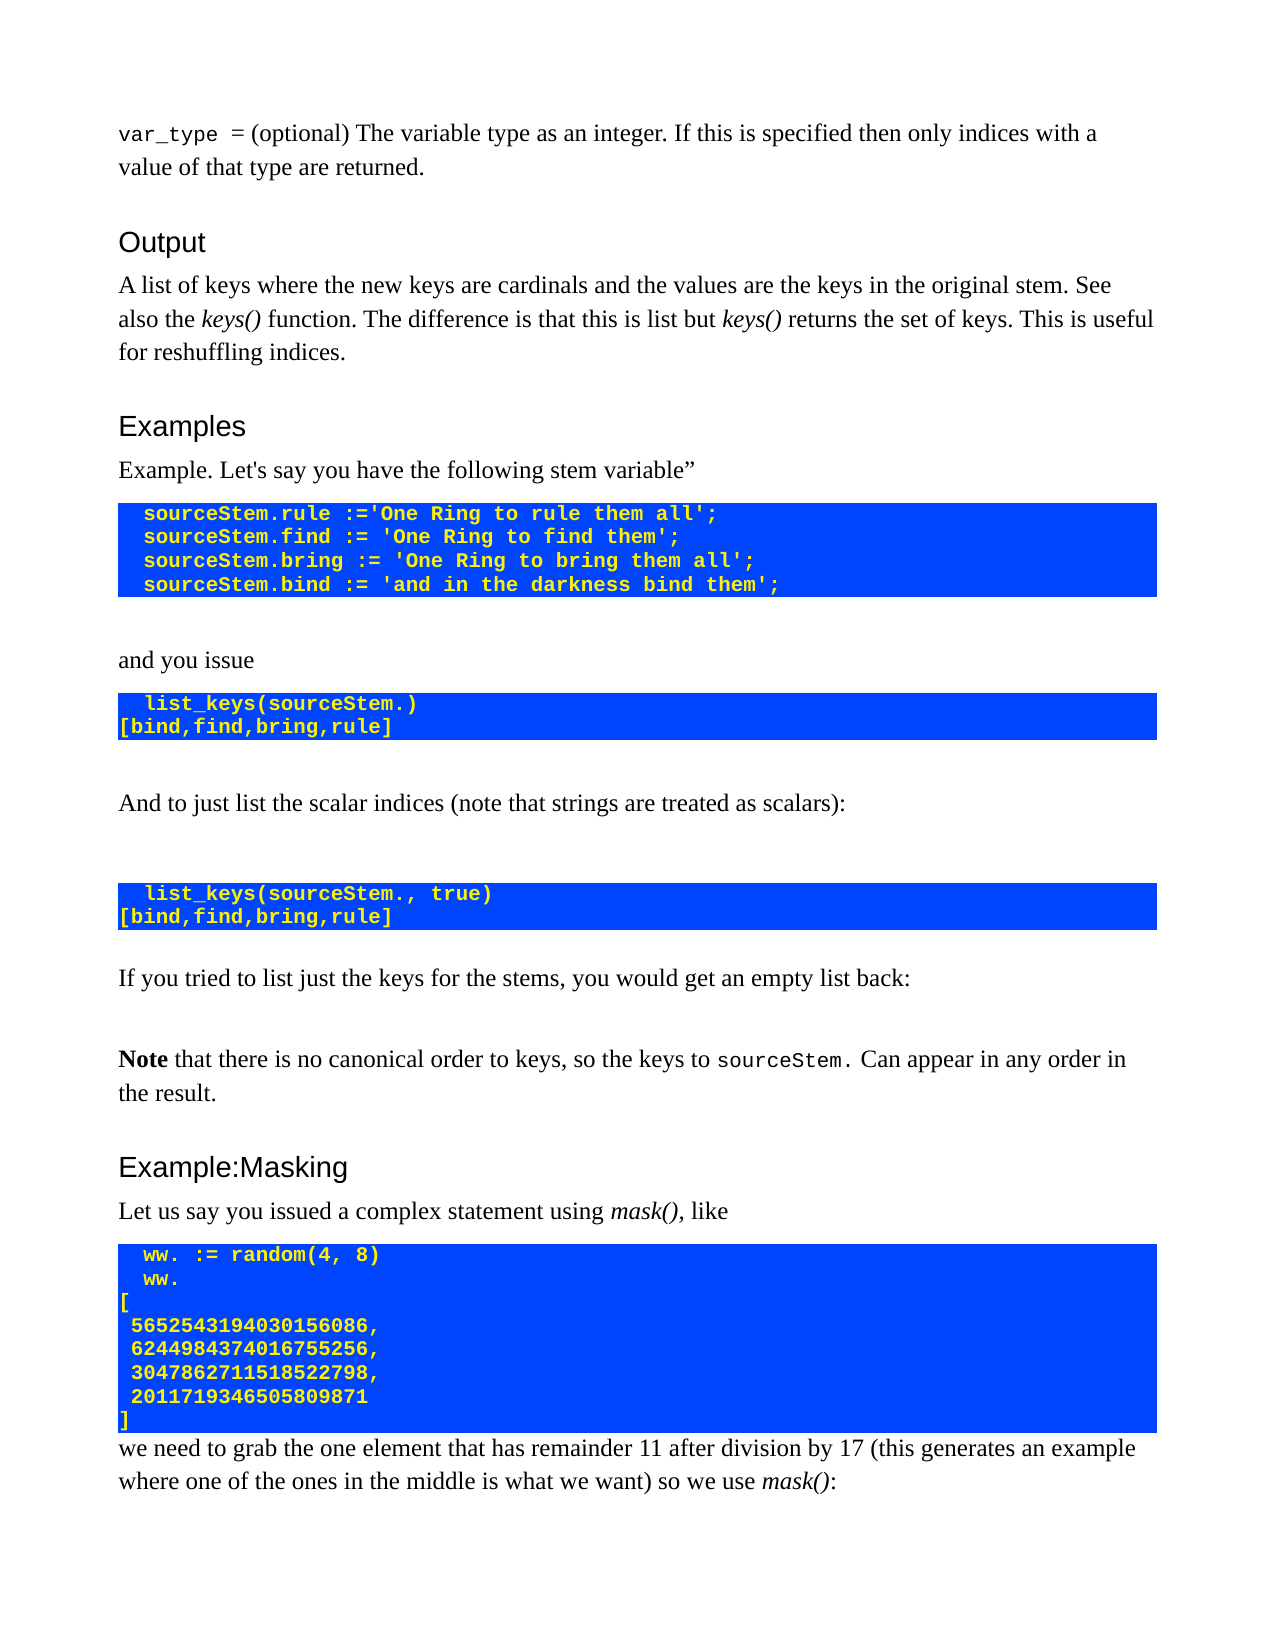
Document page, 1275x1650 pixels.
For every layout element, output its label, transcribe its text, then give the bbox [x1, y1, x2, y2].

text If you tried to list just the keys for the stems, you would get an empty list back: [118, 930, 1157, 992]
subtitle Examples [118, 409, 1157, 443]
text and you issue [118, 645, 1157, 674]
text we need to grab the one element that has remainder 11 after division by 17 (this generates an example where one of the ones in the middle is what we want) so we use mask(): [118, 1433, 1157, 1495]
text [bind,find,bring,rule] [118, 906, 1157, 930]
text And to just list the scalar indices (note that strings are treated as scalars): [118, 788, 1157, 816]
text Let us say you issued a complex statement using mask(), like [118, 1196, 1157, 1225]
text sourceStem.find := 'One Ring to find them'; [118, 527, 1157, 550]
text sourceStem.bind := 'and in the darkness bind them'; [118, 574, 1157, 597]
text Note that there is no canonical order to keys, so the keys to sourceStem. Can appear in any order in the result. [118, 1011, 1157, 1106]
text list_keys(sourceStem.) [118, 693, 1157, 716]
text 2011719346505809871 [118, 1386, 1157, 1409]
text 6244984374016755256, [118, 1338, 1157, 1362]
text 5652543194030156086, [118, 1315, 1157, 1338]
text A list of keys where the new keys are cardinals and the values are the keys in the original stem. See also the keys() function. The difference is that this is list but keys() returns the set of keys. This is useful for reshuffling indices. [118, 271, 1157, 365]
text [ [118, 1291, 1157, 1315]
text sourceStem.rule :='One Ring to rule them all'; [118, 503, 1157, 527]
text ww. [118, 1267, 1157, 1291]
text var_type = (optional) The variable type as an integer. If this is specified then only indices with a value of that type are returned. [118, 118, 1157, 181]
text sourceStem.bring := 'One Ring to bring them all'; [118, 550, 1157, 574]
text 3047862711518522798, [118, 1362, 1157, 1386]
subtitle Example:Masking [118, 1150, 1157, 1184]
text Example. Let's say you have the following stem variable” [118, 455, 1157, 484]
subtitle Output [118, 224, 1157, 258]
text list_keys(sourceStem., true) [118, 883, 1157, 906]
text [bind,find,bring,rule] [118, 716, 1157, 740]
text ww. := random(4, 8) [118, 1244, 1157, 1267]
text ] [118, 1409, 1157, 1433]
